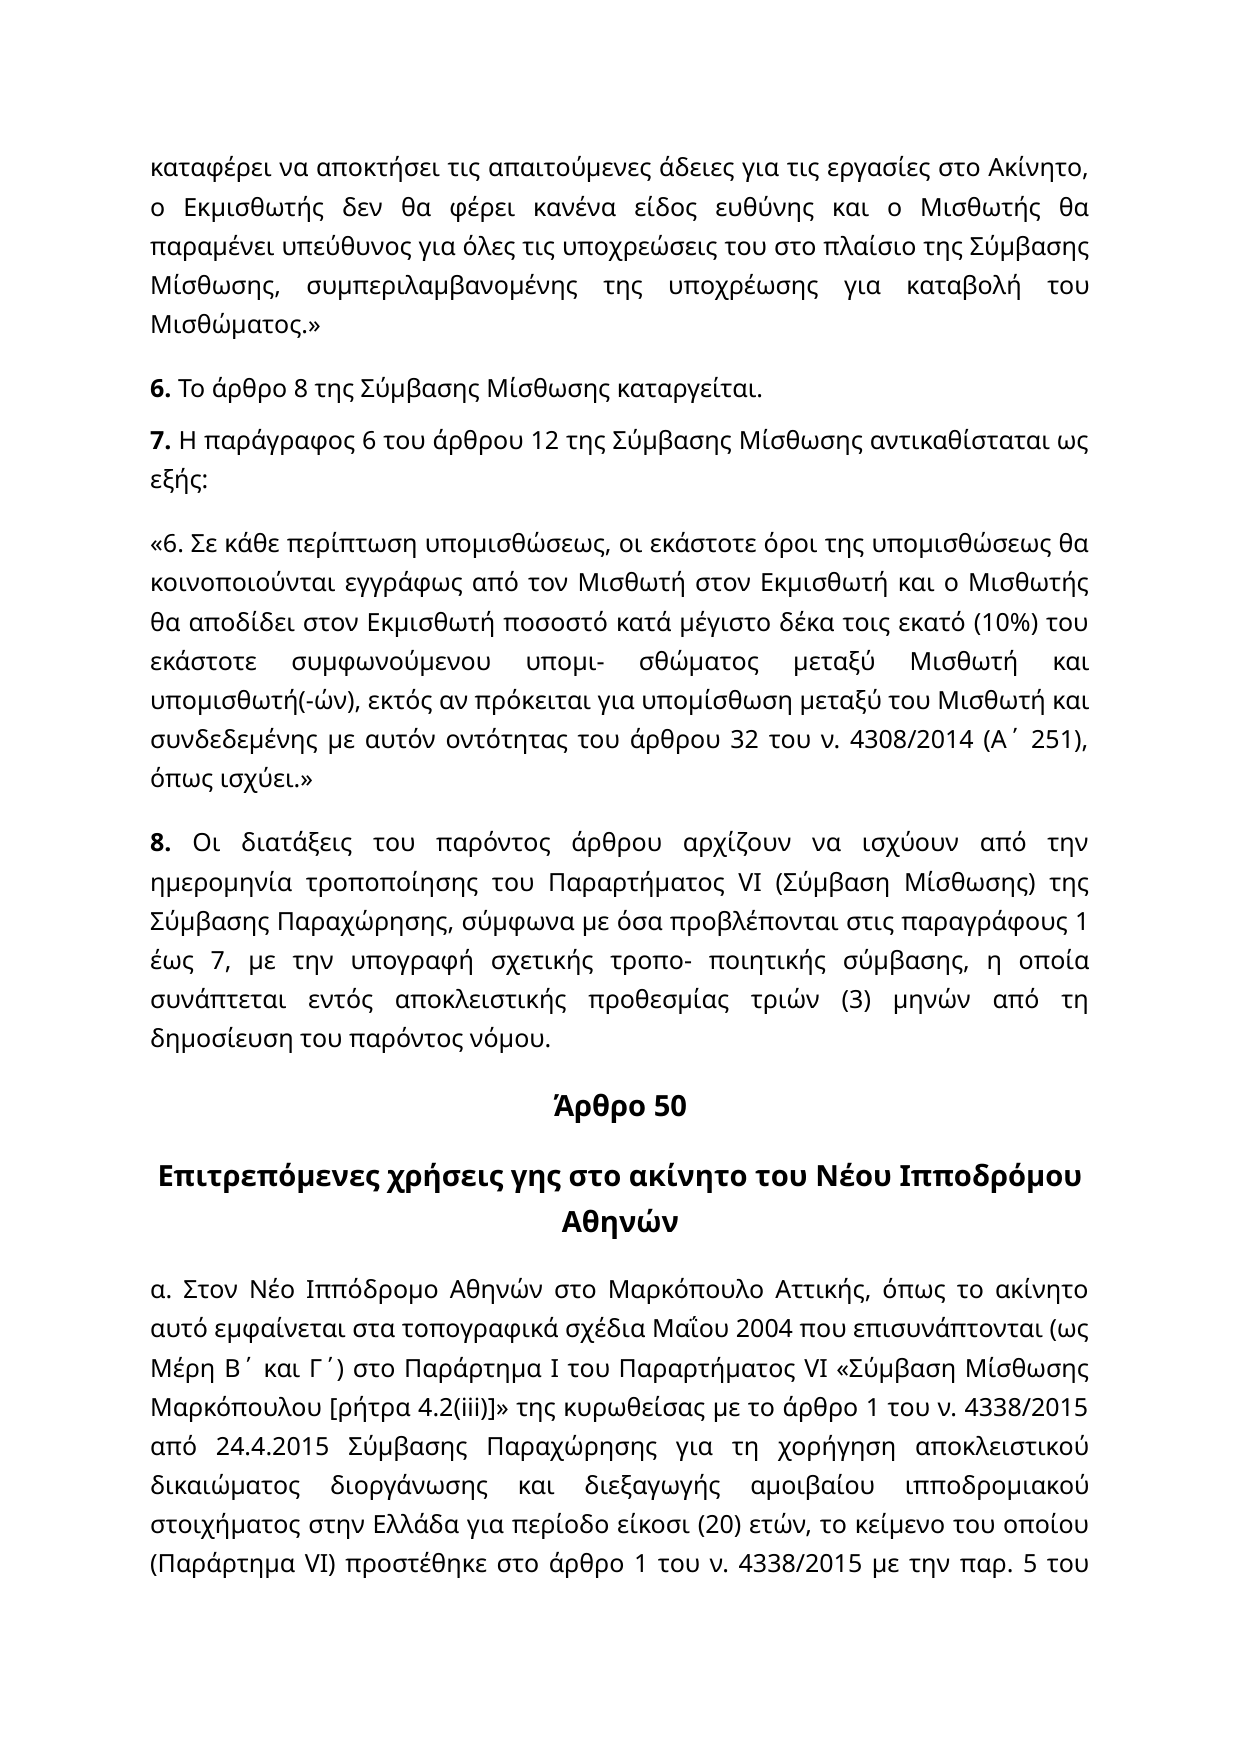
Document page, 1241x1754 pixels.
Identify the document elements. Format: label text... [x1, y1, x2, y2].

subtitle Επιτρεπόμενες χρήσεις γης στο ακίνητο του Νέου Ιπποδρόμου Αθηνών [150, 1156, 1090, 1241]
text «6. Σε κάθε περίπτωση υπομισθώσεως, οι εκάστοτε όροι της υπομισθώσεως θα κοινοποιούνται εγγράφως από τον Μισθωτή στον Εκμισθωτή και ο Μισθωτής θα αποδίδει στον Εκμισθωτή ποσοστό κατά μέγιστο δέκα τοις εκατό (10%) του εκάστοτε συμφωνούμενου υπομι- σθώματος μεταξύ Μισθωτή και υπομισθωτή(-ών), εκτός αν πρόκειται για υπομίσθωση μεταξύ του Μισθωτή και συνδεδεμένης με αυτόν οντότητας του άρθρου 32 του ν. 4308/2014 (Α΄ 251), όπως ισχύει.» [150, 526, 1090, 795]
text 8. Οι διατάξεις του παρόντος άρθρου αρχίζουν να ισχύουν από την ημερομηνία τροποποίησης του Παραρτήματος VI (Σύμβαση Μίσθωσης) της Σύμβασης Παραχώρησης, σύμφωνα με όσα προβλέπονται στις παραγράφους 1 έως 7, με την υπογραφή σχετικής τροπο- ποιητικής σύμβασης, η οποία συνάπτεται εντός αποκλειστικής προθεσμίας τριών (3) μηνών από τη δημοσίευση του παρόντος νόμου. [150, 825, 1090, 1055]
text καταφέρει να αποκτήσει τις απαιτούμενες άδειες για τις εργασίες στο Ακίνητο, ο Εκμισθωτής δεν θα φέρει κανένα είδος ευθύνης και ο Μισθωτής θα παραμένει υπεύθυνος για όλες τις υποχρεώσεις του στο πλαίσιο της Σύμβασης Μίσθωσης, συμπεριλαμβανομένης της υποχρέωσης για καταβολή του Μισθώματος.» [150, 150, 1090, 341]
text α. Στον Νέο Ιππόδρομο Αθηνών στο Μαρκόπουλο Αττικής, όπως το ακίνητο αυτό εμφαίνεται στα τοπογραφικά σχέδια Μαΐου 2004 που επισυνάπτονται (ως Μέρη Β΄ και Γ΄) στο Παράρτημα I του Παραρτήματος VI «Σύμβαση Μίσθωσης Μαρκόπουλου [ρήτρα 4.2(iii)]» της κυρωθείσας με το άρθρο 1 του ν. 4338/2015 από 24.4.2015 Σύμβασης Παραχώρησης για τη χορήγηση αποκλειστικού δικαιώματος διοργάνωσης και διεξαγωγής αμοιβαίου ιπποδρομιακού στοιχήματος στην Ελλάδα για περίοδο είκοσι (20) ετών, το κείμενο του οποίου (Παράρτημα VI) προστέθηκε στο άρθρο 1 του ν. 4338/2015 με την παρ. 5 του [150, 1272, 1090, 1580]
text 6. Το άρθρο 8 της Σύμβασης Μίσθωσης καταργείται. [150, 371, 1090, 405]
subtitle Άρθρο 50 [150, 1085, 1090, 1125]
text 7. Η παράγραφος 6 του άρθρου 12 της Σύμβασης Μίσθωσης αντικαθίσταται ως εξής: [150, 422, 1090, 496]
